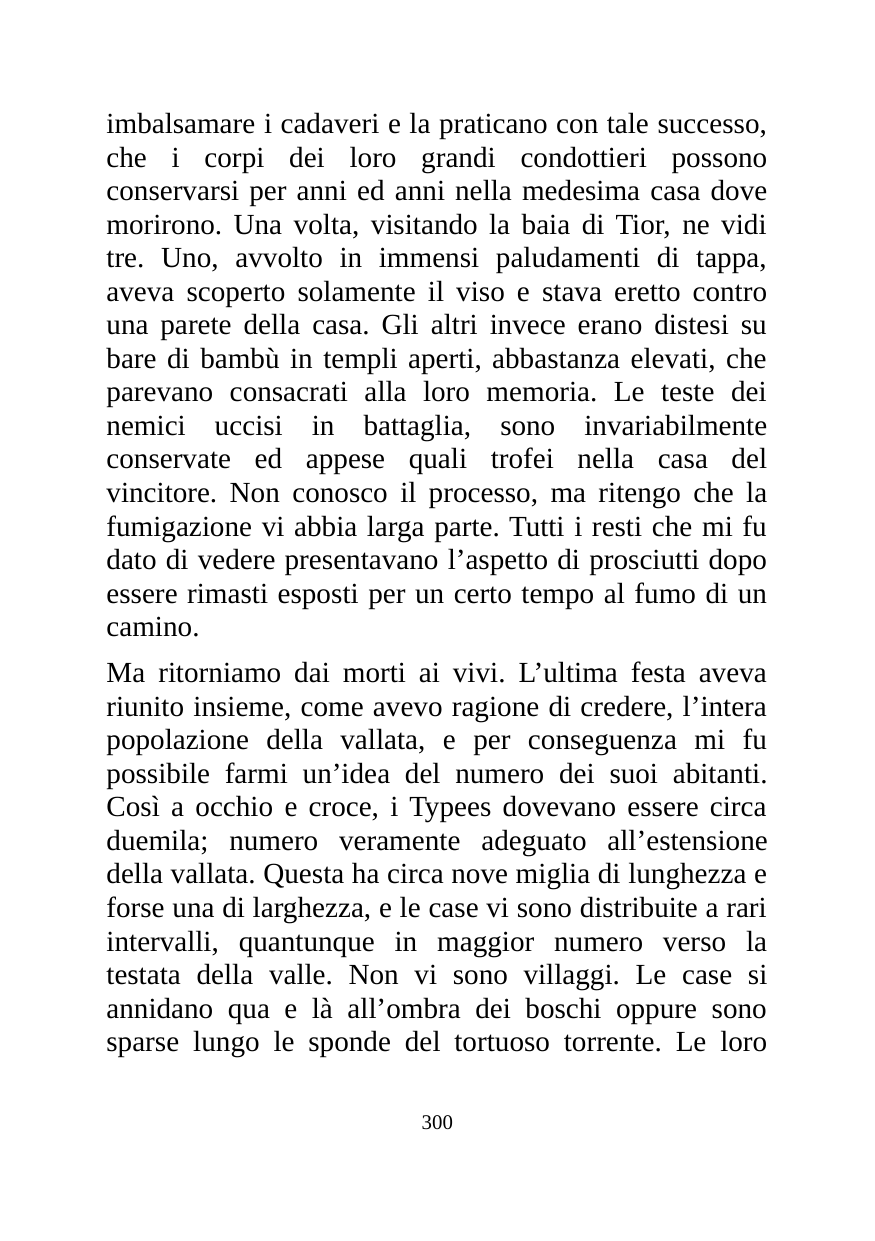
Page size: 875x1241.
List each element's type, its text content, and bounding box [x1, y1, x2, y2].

text Ma ritorniamo dai morti ai vivi. L’ultima festa aveva riunito insieme, come avevo ragione di credere, l’intera popolazione della vallata, e per conseguenza mi fu possibile farmi un’idea del numero dei suoi abitanti. Così a occhio e croce, i Typees dovevano essere circa duemila; numero veramente adeguato all’estensione della vallata. Questa ha circa nove miglia di lunghezza e forse una di larghezza, e le case vi sono distribuite a rari intervalli, quantunque in maggior numero verso la testata della valle. Non vi sono villaggi. Le case si annidano qua e là all’ombra dei boschi oppure sono sparse lungo le sponde del tortuoso torrente. Le loro [106, 655, 768, 1058]
text imbalsamare i cadaveri e la praticano con tale successo, che i corpi dei loro grandi condottieri possono conservarsi per anni ed anni nella medesima casa dove morirono. Una volta, visitando la baia di Tior, ne vidi tre. Uno, avvolto in immensi paludamenti di tappa, aveva scoperto solamente il viso e stava eretto contro una parete della casa. Gli altri invece erano distesi su bare di bambù in templi aperti, abbastanza elevati, che parevano consacrati alla loro memoria. Le teste dei nemici uccisi in battaglia, sono invariabilmente conservate ed appese quali trofei nella casa del vincitore. Non conosco il processo, ma ritengo che la fumigazione vi abbia larga parte. Tutti i resti che mi fu dato di vedere presentavano l’aspetto di prosciutti dopo essere rimasti esposti per un certo tempo al fumo di un camino. [106, 106, 768, 643]
